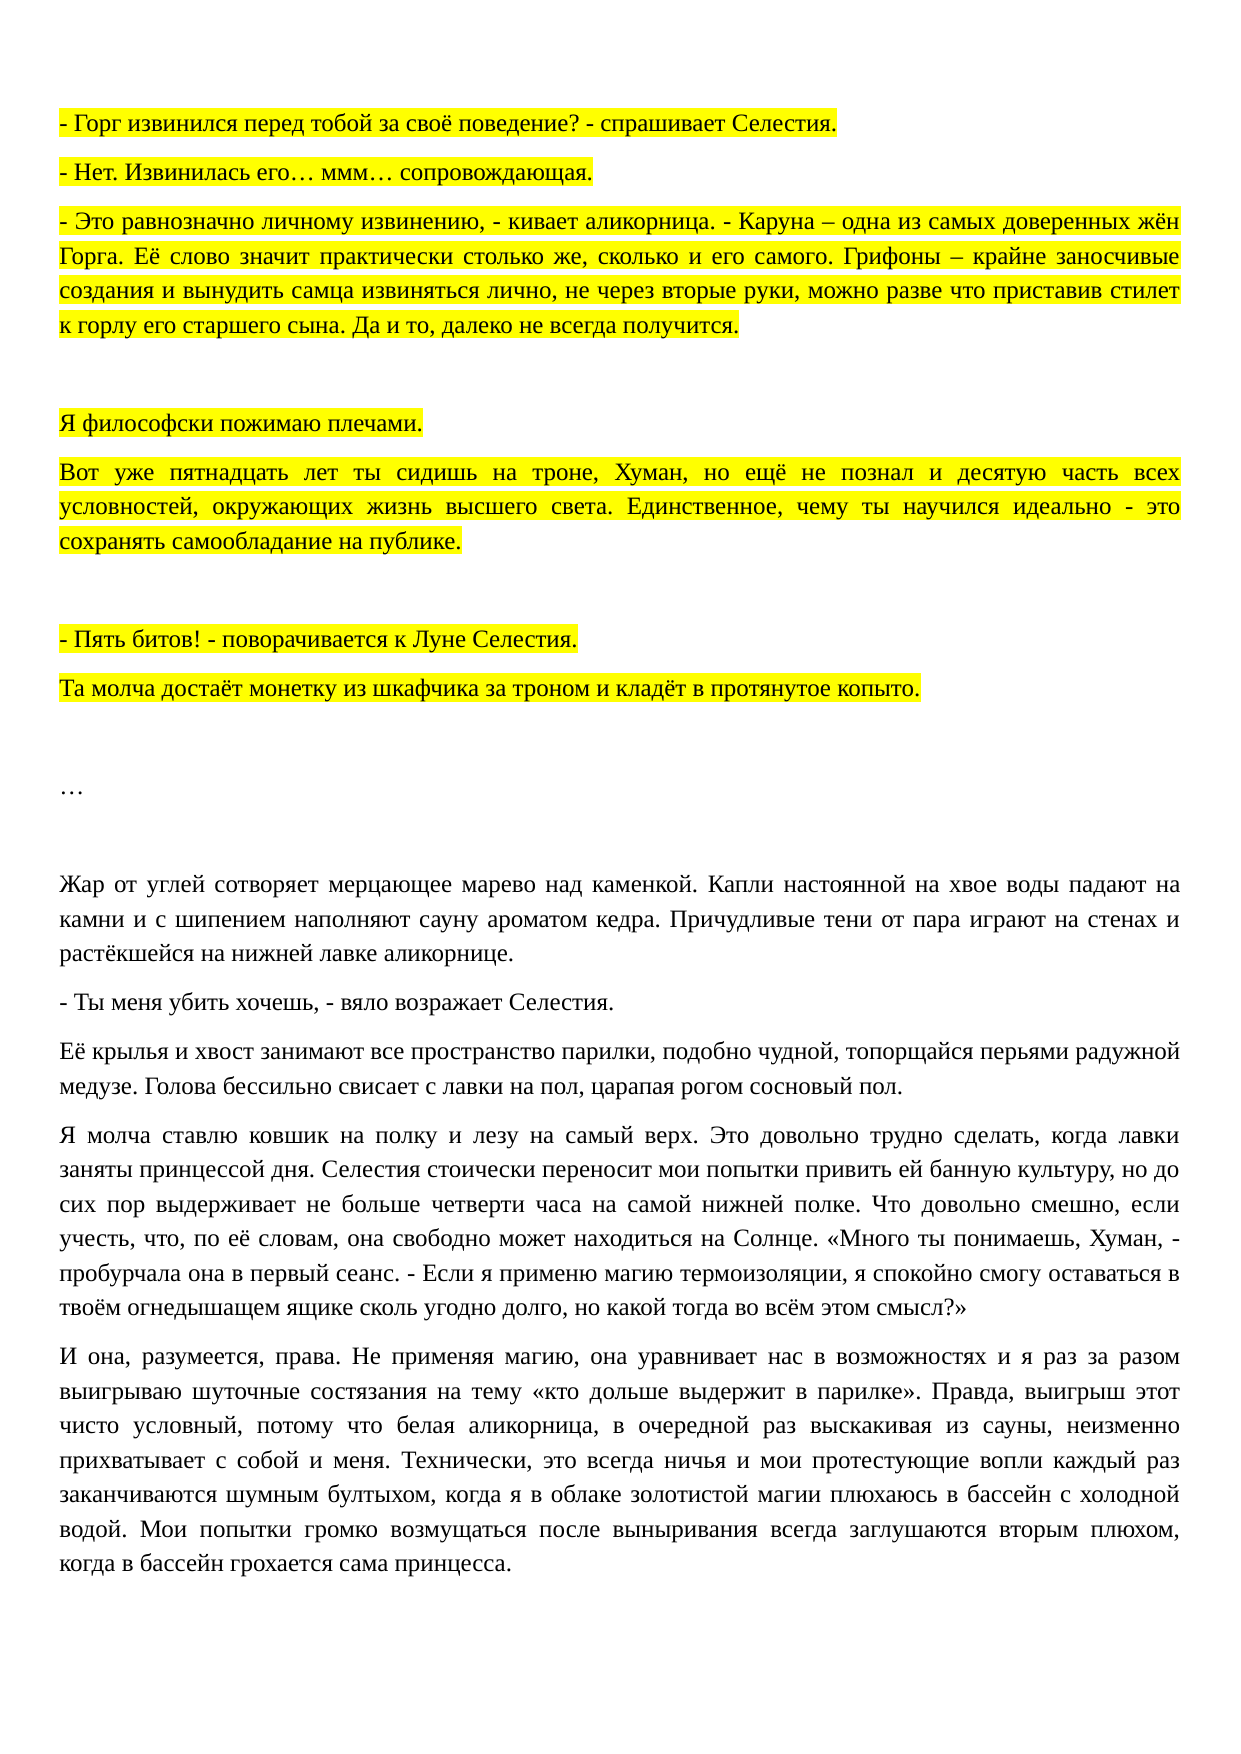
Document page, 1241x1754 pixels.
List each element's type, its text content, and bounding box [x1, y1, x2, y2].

text Её крылья и хвост занимают все пространство парилки, подобно чудной, топорщайся перьями радужной медузе. Голова бессильно свисает с лавки на пол, царапая рогом сосновый пол. [59, 1036, 1181, 1099]
text Я молча ставлю ковшик на полку и лезу на самый верх. Это довольно трудно сделать, когда лавки заняты принцессой дня. Селестия стоически переносит мои попытки привить ей банную культуру, но до сих пор выдерживает не больше четверти часа на самой нижней полке. Что довольно смешно, если учесть, что, по её словам, она свободно может находиться на Солнце. «Много ты понимаешь, Хуман, - пробурчала она в первый сеанс. - Если я применю магию термоизоляции, я спокойно смогу оставаться в твоём огнедышащем ящике сколь угодно долго, но какой тогда во всём этом смысл?» [59, 1120, 1181, 1321]
text … [59, 771, 1181, 800]
text Та молча достаёт монетку из шкафчика за троном и кладёт в протянутое копыто. [59, 673, 1181, 702]
text Жар от углей сотворяет мерцающее марево над каменкой. Капли настоянной на хвое воды падают на камни и с шипением наполняют сауну ароматом кедра. Причудливые тени от пара играют на стенах и растёкшейся на нижней лавке аликорнице. [59, 869, 1181, 967]
text Вот уже пятнадцать лет ты сидишь на троне, Хуман, но ещё не познал и десятую часть всех условностей, окружающих жизнь высшего света. Единственное, чему ты научился идеально - это сохранять самообладание на публике. [59, 457, 1181, 554]
text - Нет. Извинилась его… ммм… сопровождающая. [59, 157, 1181, 186]
text - Горг извинился перед тобой за своё поведение? - спрашивает Селестия. [59, 108, 1181, 137]
text Я философски пожимаю плечами. [59, 408, 1181, 437]
text - Это равнозначно личному извинению, - кивает аликорница. - Каруна – одна из самых доверенных жён Горга. Её слово значит практически столько же, сколько и его самого. Грифоны – крайне заносчивые создания и вынудить самца извиняться лично, не через вторые руки, можно разве что приставив стилет к горлу его старшего сына. Да и то, далеко не всегда получится. [59, 206, 1181, 338]
text - Пять битов! - поворачивается к Луне Селестия. [59, 624, 1181, 653]
text И она, разумеется, права. Не применяя магию, она уравнивает нас в возможностях и я раз за разом выигрываю шуточные состязания на тему «кто дольше выдержит в парилке». Правда, выигрыш этот чисто условный, потому что белая аликорница, в очередной раз выскакивая из сауны, неизменно прихватывает с собой и меня. Технически, это всегда ничья и мои протестующие вопли каждый раз заканчиваются шумным бултыхом, когда я в облаке золотистой магии плюхаюсь в бассейн с холодной водой. Мои попытки громко возмущаться после выныривания всегда заглушаются вторым плюхом, когда в бассейн грохается сама принцесса. [59, 1341, 1181, 1577]
text - Ты меня убить хочешь, - вяло возражает Селестия. [59, 987, 1181, 1016]
